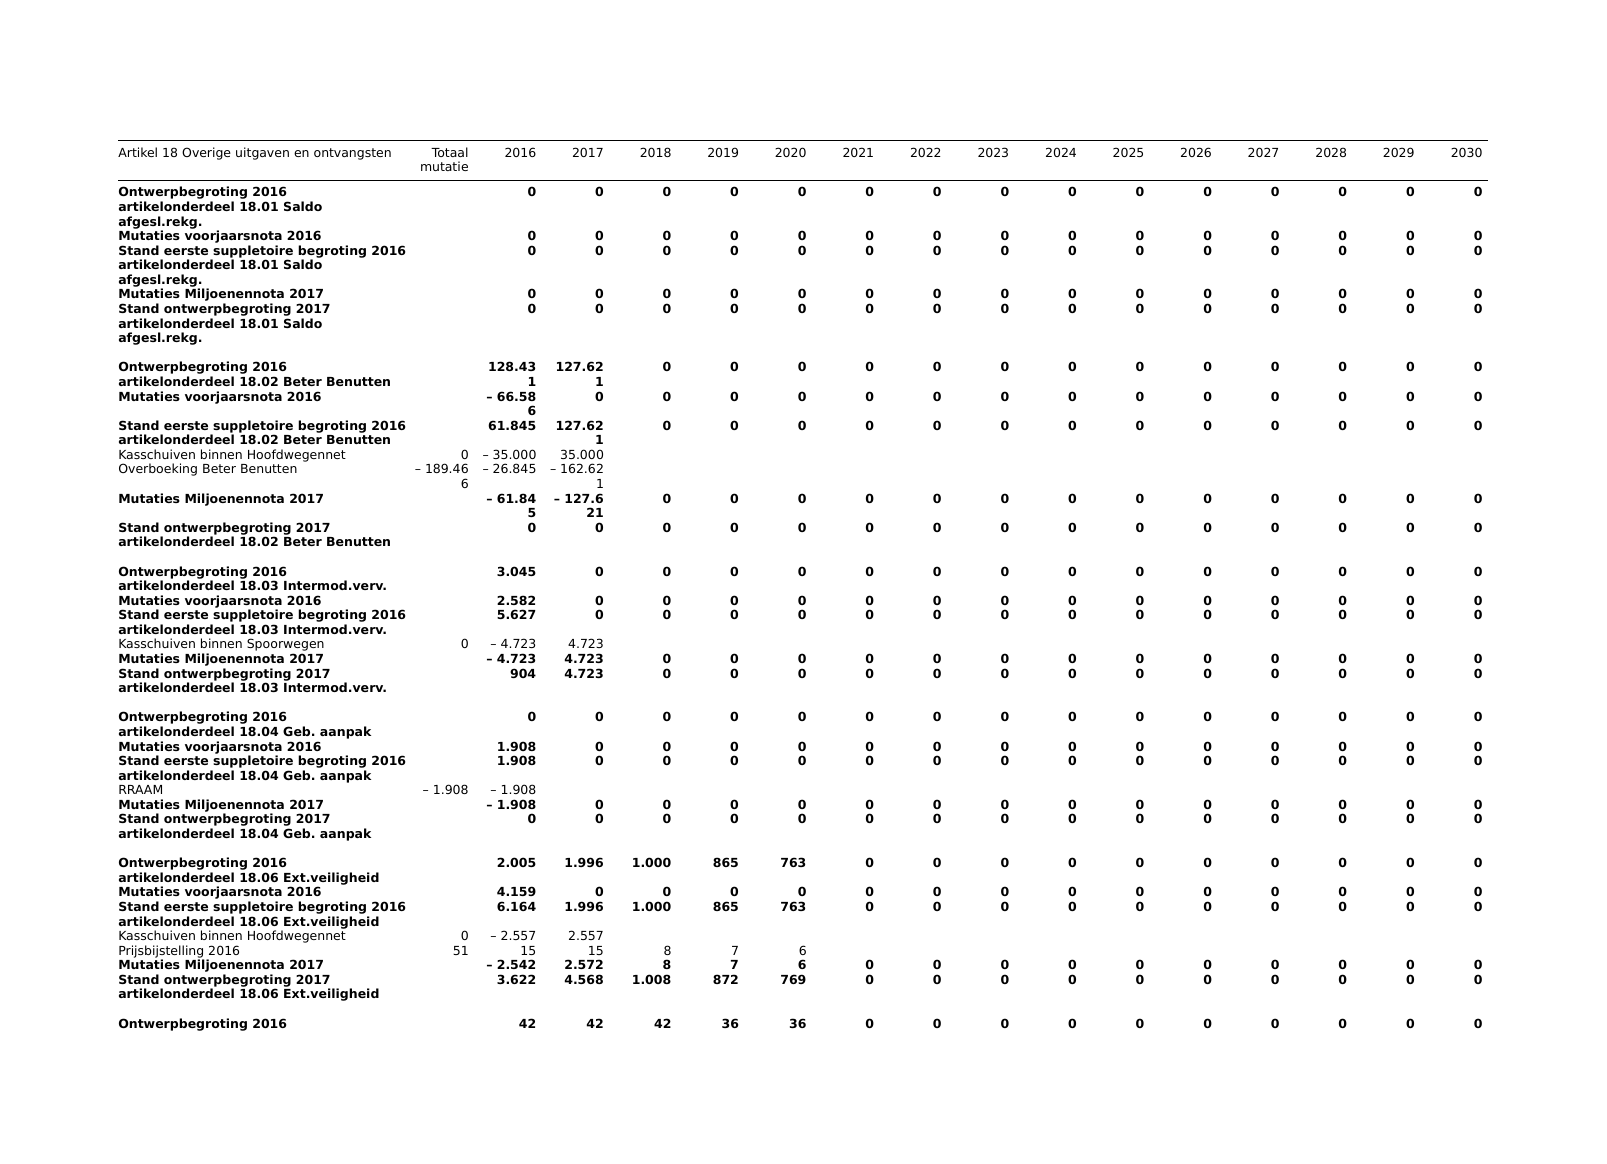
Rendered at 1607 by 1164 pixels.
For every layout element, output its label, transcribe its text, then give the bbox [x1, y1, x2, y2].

table_cell [407, 856, 474, 885]
table_cell 0 [880, 594, 947, 608]
table_cell 0 [947, 740, 1015, 754]
table_cell [1218, 929, 1285, 944]
table_cell 0 [474, 813, 542, 842]
table_cell 4.723 [542, 667, 609, 696]
table_cell 0 [1285, 594, 1353, 608]
table_cell 0 [542, 181, 609, 229]
table_cell 0 [745, 360, 812, 389]
table_cell [745, 696, 812, 710]
table_cell 0 [1285, 390, 1353, 419]
table_cell 0 [1218, 492, 1285, 521]
table_cell 3.622 [474, 973, 542, 1002]
table_cell 0 [1015, 885, 1082, 900]
table_cell 2.572 [542, 958, 609, 973]
table_cell [407, 550, 474, 564]
table_cell 0 [542, 244, 609, 287]
table_cell 0 [610, 302, 677, 346]
table_cell [1285, 929, 1353, 944]
table_cell [610, 638, 677, 652]
table_cell 0 [1150, 958, 1218, 973]
table_cell 0 [745, 244, 812, 287]
table_cell 0 [1218, 885, 1285, 900]
table_cell 0 [812, 492, 880, 521]
table_cell [745, 783, 812, 798]
table_cell 0 [677, 740, 744, 754]
table_cell 0 [542, 594, 609, 608]
table_cell [1353, 783, 1420, 798]
table_cell 0 [1218, 667, 1285, 696]
table_cell [1353, 448, 1420, 462]
table_cell 0 [1083, 813, 1150, 842]
table_cell 0 [677, 710, 744, 739]
table_cell 0 [1218, 521, 1285, 550]
table_header 2017 [542, 141, 609, 179]
table_cell [1150, 944, 1218, 958]
table_cell – 1.908 [474, 798, 542, 812]
table_cell 0 [812, 885, 880, 900]
table_cell 0 [1420, 740, 1488, 754]
table_cell 0 [812, 521, 880, 550]
table_cell Stand ontwerpbegroting 2017 artikelonderdeel 18.03 Intermod.verv. [118, 667, 407, 696]
table_cell [1083, 463, 1150, 492]
table_cell 0 [1015, 390, 1082, 419]
table_cell [407, 842, 474, 856]
table_cell 0 [1015, 288, 1082, 302]
table_cell 0 [880, 181, 947, 229]
table_cell 0 [1083, 360, 1150, 389]
table_cell [1420, 696, 1488, 710]
table_cell Prijsbijstelling 2016 [118, 944, 407, 958]
table_cell 42 [610, 1017, 677, 1031]
table_cell – 189.466 [407, 463, 474, 492]
table_cell [1083, 346, 1150, 360]
table_cell [745, 929, 812, 944]
table_cell 0 [1353, 608, 1420, 637]
table_cell 0 [1083, 652, 1150, 667]
table_cell 0 [880, 856, 947, 885]
table_cell 0 [1420, 521, 1488, 550]
table_cell Mutaties voorjaarsnota 2016 [118, 885, 407, 900]
table_cell 0 [947, 229, 1015, 244]
table_cell 0 [812, 754, 880, 783]
table_cell [407, 181, 474, 229]
table_cell [812, 842, 880, 856]
table_cell 0 [1015, 710, 1082, 739]
table_cell [1285, 463, 1353, 492]
table_cell 0 [1218, 754, 1285, 783]
table_cell 0 [812, 798, 880, 812]
table_cell 0 [1083, 288, 1150, 302]
table_cell [118, 696, 407, 710]
table_cell [1285, 842, 1353, 856]
table_cell [407, 360, 474, 389]
table_cell 0 [745, 608, 812, 637]
table_cell [1285, 783, 1353, 798]
table_cell [812, 550, 880, 564]
table_cell [407, 667, 474, 696]
table_cell 0 [947, 754, 1015, 783]
table_cell 0 [1083, 667, 1150, 696]
table_cell 0 [1285, 608, 1353, 637]
table_cell 0 [880, 667, 947, 696]
table_cell 0 [677, 594, 744, 608]
table_cell 1.996 [542, 900, 609, 929]
table_cell [542, 783, 609, 798]
table_cell 51 [407, 944, 474, 958]
table_cell 0 [1420, 229, 1488, 244]
table_cell [812, 944, 880, 958]
table_cell [880, 346, 947, 360]
table_cell 0 [542, 885, 609, 900]
table_cell [407, 900, 474, 929]
table_cell 0 [1218, 419, 1285, 448]
table_cell [1015, 550, 1082, 564]
table_cell 0 [542, 740, 609, 754]
table_cell 0 [745, 288, 812, 302]
table_cell Ontwerpbegroting 2016 artikelonderdeel 18.04 Geb. aanpak [118, 710, 407, 739]
table_cell 0 [474, 244, 542, 287]
table_cell [1420, 783, 1488, 798]
table_cell [1218, 783, 1285, 798]
table_cell [1150, 842, 1218, 856]
table_cell – 162.621 [542, 463, 609, 492]
table_cell [610, 448, 677, 462]
table_header 2020 [745, 141, 812, 179]
table_cell 0 [1015, 608, 1082, 637]
table_cell 0 [1218, 181, 1285, 229]
table_cell Mutaties voorjaarsnota 2016 [118, 594, 407, 608]
table_cell [1218, 638, 1285, 652]
table_cell 0 [1420, 608, 1488, 637]
table_cell 0 [947, 244, 1015, 287]
table_cell Stand eerste suppletoire begroting 2016 artikelonderdeel 18.02 Beter Benutten [118, 419, 407, 448]
table_cell 0 [1083, 419, 1150, 448]
table_cell Stand eerste suppletoire begroting 2016 artikelonderdeel 18.03 Intermod.verv. [118, 608, 407, 637]
table_cell 0 [1353, 1017, 1420, 1031]
table_cell 0 [812, 856, 880, 885]
table_cell [677, 463, 744, 492]
table_header 2019 [677, 141, 744, 179]
table_cell 0 [745, 885, 812, 900]
table_header 2028 [1285, 141, 1353, 179]
table_cell 0 [1285, 288, 1353, 302]
table_cell [1353, 929, 1420, 944]
table_cell 0 [1420, 885, 1488, 900]
table_cell 0 [1083, 1017, 1150, 1031]
table_cell 0 [947, 667, 1015, 696]
table_cell 865 [677, 900, 744, 929]
table_cell 0 [1083, 521, 1150, 550]
table_cell 0 [947, 973, 1015, 1002]
table_cell 0 [947, 492, 1015, 521]
table_cell 0 [745, 813, 812, 842]
table_cell 0 [610, 813, 677, 842]
table_cell [542, 842, 609, 856]
table_cell 15 [474, 944, 542, 958]
table_cell 0 [1150, 813, 1218, 842]
table_cell 0 [880, 419, 947, 448]
table_header 2018 [610, 141, 677, 179]
table_cell 0 [1015, 813, 1082, 842]
table_cell 0 [1285, 360, 1353, 389]
table_cell 0 [745, 302, 812, 346]
table_cell 0 [880, 302, 947, 346]
table_cell 4.723 [542, 652, 609, 667]
table_cell 0 [542, 229, 609, 244]
table_cell [407, 521, 474, 550]
table_cell 127.621 [542, 360, 609, 389]
table_cell 0 [812, 710, 880, 739]
table_cell 0 [880, 973, 947, 1002]
table_cell [745, 448, 812, 462]
table_cell [745, 842, 812, 856]
table_cell Stand ontwerpbegroting 2017 artikelonderdeel 18.02 Beter Benutten [118, 521, 407, 550]
table_cell 0 [610, 181, 677, 229]
table_header Artikel 18 Overige uitgaven en ontvangsten [118, 141, 407, 179]
table_header 2030 [1420, 141, 1488, 179]
table_cell 0 [474, 181, 542, 229]
table_cell 0 [947, 302, 1015, 346]
table_cell 0 [1218, 900, 1285, 929]
table_cell 0 [407, 448, 474, 462]
table_cell 7 [677, 944, 744, 958]
table_cell [880, 638, 947, 652]
table_cell 0 [610, 288, 677, 302]
table_cell [407, 594, 474, 608]
table_cell [407, 710, 474, 739]
table_cell 0 [1285, 181, 1353, 229]
table_cell [880, 463, 947, 492]
table_cell Stand ontwerpbegroting 2017 artikelonderdeel 18.01 Saldo afgesl.rekg. [118, 302, 407, 346]
table_cell [1285, 696, 1353, 710]
table_cell – 4.723 [474, 638, 542, 652]
table_cell 0 [542, 813, 609, 842]
table_cell [407, 608, 474, 637]
table_cell [1015, 448, 1082, 462]
table_cell 0 [812, 740, 880, 754]
table_cell [745, 346, 812, 360]
table_cell 0 [1218, 1017, 1285, 1031]
table_cell [947, 1002, 1015, 1017]
table_cell Mutaties voorjaarsnota 2016 [118, 390, 407, 419]
table_cell [1218, 1002, 1285, 1017]
table_cell 0 [1015, 798, 1082, 812]
table_cell 0 [947, 181, 1015, 229]
table_cell [407, 885, 474, 900]
table_cell [880, 696, 947, 710]
table_cell 0 [1353, 798, 1420, 812]
table_cell 0 [1150, 667, 1218, 696]
table_cell [1150, 448, 1218, 462]
table_cell [677, 1002, 744, 1017]
table_cell 0 [677, 288, 744, 302]
table_cell [407, 740, 474, 754]
table_header 2016 [474, 141, 542, 179]
table_cell 0 [812, 608, 880, 637]
table_cell Ontwerpbegroting 2016 [118, 1017, 407, 1031]
table_cell 0 [812, 958, 880, 973]
table_cell 0 [542, 798, 609, 812]
table_cell 0 [1218, 813, 1285, 842]
table_cell [118, 1002, 407, 1017]
table_cell [1420, 463, 1488, 492]
table_cell 0 [1218, 288, 1285, 302]
table_cell [1015, 346, 1082, 360]
table_cell 0 [1150, 181, 1218, 229]
table_cell 0 [1285, 856, 1353, 885]
table_cell 8 [610, 958, 677, 973]
table_cell [1420, 346, 1488, 360]
table_cell [610, 696, 677, 710]
table_cell [1285, 346, 1353, 360]
table_cell 0 [947, 856, 1015, 885]
table_cell 0 [1150, 798, 1218, 812]
table_cell [1420, 842, 1488, 856]
table_cell 0 [610, 244, 677, 287]
table_cell [947, 550, 1015, 564]
table_cell 0 [677, 667, 744, 696]
table_cell 0 [610, 594, 677, 608]
table_cell [1218, 842, 1285, 856]
table_cell [880, 1002, 947, 1017]
table_cell 763 [745, 856, 812, 885]
table_cell [407, 492, 474, 521]
table_cell 0 [1218, 594, 1285, 608]
table_cell [407, 244, 474, 287]
table_cell 0 [1150, 885, 1218, 900]
table_header 2025 [1083, 141, 1150, 179]
table_cell 42 [542, 1017, 609, 1031]
table_cell 0 [1353, 885, 1420, 900]
table_cell Stand eerste suppletoire begroting 2016 artikelonderdeel 18.01 Saldo afgesl.rekg. [118, 244, 407, 287]
table_cell [1218, 448, 1285, 462]
table_cell [1353, 842, 1420, 856]
table_cell 0 [1353, 740, 1420, 754]
table_cell 0 [1420, 958, 1488, 973]
table_cell 0 [677, 360, 744, 389]
table_cell 0 [1083, 856, 1150, 885]
table_cell Mutaties voorjaarsnota 2016 [118, 229, 407, 244]
table_cell 0 [610, 885, 677, 900]
table_cell [1083, 929, 1150, 944]
table_cell 0 [1150, 900, 1218, 929]
table_cell 0 [542, 302, 609, 346]
table_cell 0 [880, 565, 947, 594]
table_cell [407, 390, 474, 419]
table_cell 0 [880, 958, 947, 973]
table_cell 0 [677, 244, 744, 287]
table_cell [677, 448, 744, 462]
table_cell 0 [1353, 565, 1420, 594]
table_cell [1015, 1002, 1082, 1017]
table_cell 0 [812, 594, 880, 608]
table_cell [1420, 638, 1488, 652]
table_cell 1.908 [474, 740, 542, 754]
table_cell 0 [1285, 492, 1353, 521]
table_cell [474, 1002, 542, 1017]
table_cell 0 [1150, 754, 1218, 783]
table_cell [1083, 1002, 1150, 1017]
table_cell 0 [947, 710, 1015, 739]
table_cell – 4.723 [474, 652, 542, 667]
table_cell 0 [1150, 521, 1218, 550]
table_cell 0 [1420, 181, 1488, 229]
table_cell 0 [1353, 973, 1420, 1002]
table_cell 0 [1420, 1017, 1488, 1031]
table_cell [812, 638, 880, 652]
table_cell 0 [1285, 754, 1353, 783]
table_cell [1353, 638, 1420, 652]
table_cell 0 [812, 360, 880, 389]
table_cell 0 [1218, 958, 1285, 973]
table_cell 0 [947, 390, 1015, 419]
table_cell 0 [947, 521, 1015, 550]
table_cell [1420, 448, 1488, 462]
table_cell 0 [542, 710, 609, 739]
table_cell [474, 696, 542, 710]
table_cell 0 [474, 710, 542, 739]
table_cell [1353, 346, 1420, 360]
table_cell 0 [1150, 710, 1218, 739]
table_cell [610, 929, 677, 944]
table_cell [947, 638, 1015, 652]
table_cell [1150, 783, 1218, 798]
table_cell – 127.621 [542, 492, 609, 521]
table_cell 0 [1285, 958, 1353, 973]
table_cell 0 [1353, 360, 1420, 389]
table_cell 0 [542, 608, 609, 637]
table_cell [1218, 696, 1285, 710]
table_cell 0 [610, 740, 677, 754]
table_cell Kasschuiven binnen Spoorwegen [118, 638, 407, 652]
table_cell 0 [1420, 360, 1488, 389]
table_cell [677, 346, 744, 360]
table_cell [610, 783, 677, 798]
table_cell 0 [880, 288, 947, 302]
table_cell 0 [745, 390, 812, 419]
table_cell [1150, 550, 1218, 564]
table_cell 0 [1218, 798, 1285, 812]
table_cell 0 [1015, 229, 1082, 244]
table_cell 0 [880, 244, 947, 287]
table_cell 0 [1353, 521, 1420, 550]
table_cell 0 [1218, 229, 1285, 244]
table_cell 0 [1420, 813, 1488, 842]
table_cell [407, 419, 474, 448]
table_cell 0 [1015, 360, 1082, 389]
table_cell [118, 842, 407, 856]
table_cell [745, 550, 812, 564]
table_cell 0 [1285, 885, 1353, 900]
table_cell 1.000 [610, 900, 677, 929]
table_cell [542, 346, 609, 360]
table_cell 0 [1150, 565, 1218, 594]
table_cell [1353, 696, 1420, 710]
table_cell 0 [1015, 667, 1082, 696]
table_cell [407, 288, 474, 302]
table_cell – 61.845 [474, 492, 542, 521]
table_cell 0 [880, 710, 947, 739]
table_cell [1150, 346, 1218, 360]
table_cell 0 [1353, 667, 1420, 696]
table_cell 0 [1218, 565, 1285, 594]
table_cell 0 [1285, 229, 1353, 244]
table_cell 0 [880, 740, 947, 754]
table_cell 0 [880, 798, 947, 812]
table_cell 0 [1285, 900, 1353, 929]
table_cell [474, 842, 542, 856]
table_cell 0 [610, 419, 677, 448]
table_cell 0 [1015, 973, 1082, 1002]
table_cell 0 [542, 390, 609, 419]
table_cell 0 [1285, 1017, 1353, 1031]
table_cell 0 [677, 813, 744, 842]
table_cell 0 [1083, 608, 1150, 637]
table_cell [677, 929, 744, 944]
table_cell 0 [1083, 798, 1150, 812]
table_cell 1.000 [610, 856, 677, 885]
table_cell 0 [1015, 302, 1082, 346]
table_cell [407, 754, 474, 783]
table_cell 0 [947, 1017, 1015, 1031]
table_cell 0 [1150, 302, 1218, 346]
table_cell 0 [812, 900, 880, 929]
table_cell [610, 550, 677, 564]
table_cell 0 [1150, 856, 1218, 885]
table_cell 0 [880, 390, 947, 419]
table_cell 0 [812, 302, 880, 346]
table_cell [1150, 696, 1218, 710]
table_cell – 26.845 [474, 463, 542, 492]
table_cell 0 [1015, 181, 1082, 229]
table_cell 0 [745, 181, 812, 229]
table_cell 36 [745, 1017, 812, 1031]
table_header 2024 [1015, 141, 1082, 179]
table_cell 0 [1420, 798, 1488, 812]
table_cell 0 [1083, 885, 1150, 900]
table_cell 0 [1420, 856, 1488, 885]
table_cell [880, 783, 947, 798]
table_cell [542, 1002, 609, 1017]
table_cell [1015, 783, 1082, 798]
table_cell [947, 696, 1015, 710]
table_cell 0 [1420, 594, 1488, 608]
table_cell – 2.542 [474, 958, 542, 973]
table_cell 0 [1083, 740, 1150, 754]
table_cell [1353, 1002, 1420, 1017]
table_cell Overboeking Beter Benutten [118, 463, 407, 492]
table_cell [1083, 783, 1150, 798]
table_cell 0 [1083, 565, 1150, 594]
table_cell 0 [1015, 856, 1082, 885]
table_cell 0 [745, 652, 812, 667]
table_cell 0 [1083, 594, 1150, 608]
table_cell 0 [1353, 594, 1420, 608]
table_cell 0 [1218, 244, 1285, 287]
table_cell 61.845 [474, 419, 542, 448]
table_cell 769 [745, 973, 812, 1002]
table_cell 0 [1218, 973, 1285, 1002]
table_cell 0 [1420, 652, 1488, 667]
table_cell Stand eerste suppletoire begroting 2016 artikelonderdeel 18.06 Ext.veiligheid [118, 900, 407, 929]
table_cell 0 [610, 229, 677, 244]
table_cell 0 [677, 390, 744, 419]
table_header 2027 [1218, 141, 1285, 179]
table_cell Stand ontwerpbegroting 2017 artikelonderdeel 18.06 Ext.veiligheid [118, 973, 407, 1002]
table_cell 0 [1083, 754, 1150, 783]
table_cell 0 [1285, 667, 1353, 696]
table_cell [1083, 638, 1150, 652]
table_cell – 66.586 [474, 390, 542, 419]
table_cell [407, 302, 474, 346]
table_cell 0 [1083, 958, 1150, 973]
table_cell – 1.908 [474, 783, 542, 798]
table_cell [947, 783, 1015, 798]
table_cell 0 [1015, 652, 1082, 667]
table_cell 0 [1285, 740, 1353, 754]
table_cell 0 [1420, 302, 1488, 346]
table_cell 763 [745, 900, 812, 929]
table_cell 0 [1353, 288, 1420, 302]
table_cell [677, 638, 744, 652]
table_cell 0 [1150, 740, 1218, 754]
table_cell 3.045 [474, 565, 542, 594]
table_cell 0 [1015, 958, 1082, 973]
table_cell [1218, 550, 1285, 564]
table_cell 0 [880, 652, 947, 667]
table_cell [1015, 944, 1082, 958]
table_cell 127.621 [542, 419, 609, 448]
table_cell 0 [610, 390, 677, 419]
table_cell 0 [1015, 740, 1082, 754]
table_cell [118, 346, 407, 360]
table_cell 0 [1218, 608, 1285, 637]
table_cell 2.557 [542, 929, 609, 944]
table_cell [812, 929, 880, 944]
table_cell 0 [1353, 492, 1420, 521]
table_cell [947, 842, 1015, 856]
table_cell [542, 696, 609, 710]
table_cell 0 [1285, 244, 1353, 287]
table_cell 4.723 [542, 638, 609, 652]
table_cell [1285, 1002, 1353, 1017]
table_cell 7 [677, 958, 744, 973]
table_cell [1285, 550, 1353, 564]
table_cell 0 [1150, 973, 1218, 1002]
table_cell 0 [812, 244, 880, 287]
table_cell 0 [1218, 390, 1285, 419]
table_cell [407, 1002, 474, 1017]
table_cell 0 [677, 565, 744, 594]
table_cell 0 [1420, 565, 1488, 594]
table_cell 0 [677, 229, 744, 244]
table_cell 0 [610, 608, 677, 637]
table_cell [677, 550, 744, 564]
table_cell [1015, 463, 1082, 492]
table_cell 0 [1083, 710, 1150, 739]
table_cell 0 [677, 798, 744, 812]
table_cell Mutaties voorjaarsnota 2016 [118, 740, 407, 754]
table_cell [880, 448, 947, 462]
table_cell [812, 783, 880, 798]
table_cell 0 [610, 754, 677, 783]
table_cell 0 [1353, 181, 1420, 229]
table_cell [610, 346, 677, 360]
table_cell 5.627 [474, 608, 542, 637]
table_cell 0 [1285, 973, 1353, 1002]
table_cell 0 [947, 900, 1015, 929]
table_cell 0 [880, 900, 947, 929]
table_cell 0 [1083, 900, 1150, 929]
table_cell [1420, 929, 1488, 944]
table_cell 6 [745, 958, 812, 973]
table_cell 0 [812, 652, 880, 667]
table_cell Ontwerpbegroting 2016 artikelonderdeel 18.03 Intermod.verv. [118, 565, 407, 594]
table_cell [1015, 696, 1082, 710]
table_cell 0 [1420, 710, 1488, 739]
table_cell 128.431 [474, 360, 542, 389]
table_cell 0 [1353, 813, 1420, 842]
table_cell 0 [610, 798, 677, 812]
table_cell RRAAM [118, 783, 407, 798]
table_cell 0 [1353, 900, 1420, 929]
table_cell 0 [880, 1017, 947, 1031]
table_cell [1218, 346, 1285, 360]
table_cell [1420, 550, 1488, 564]
table_cell 0 [1150, 652, 1218, 667]
table_cell [677, 842, 744, 856]
table_cell [947, 463, 1015, 492]
table_cell [1150, 929, 1218, 944]
table_cell [947, 448, 1015, 462]
table_cell 0 [880, 521, 947, 550]
table_cell [118, 550, 407, 564]
table_cell 0 [1420, 492, 1488, 521]
table_cell 0 [1150, 360, 1218, 389]
table_cell 0 [474, 229, 542, 244]
table_cell 0 [812, 288, 880, 302]
table_cell [677, 696, 744, 710]
table_header 2026 [1150, 141, 1218, 179]
table_cell 0 [1083, 492, 1150, 521]
table_cell 872 [677, 973, 744, 1002]
table_cell 8 [610, 944, 677, 958]
table_cell Stand ontwerpbegroting 2017 artikelonderdeel 18.04 Geb. aanpak [118, 813, 407, 842]
table_cell [1420, 1002, 1488, 1017]
table_cell 0 [1015, 244, 1082, 287]
table_cell 0 [880, 492, 947, 521]
table_cell Kasschuiven binnen Hoofdwegennet [118, 448, 407, 462]
table_cell [947, 944, 1015, 958]
table_header 2029 [1353, 141, 1420, 179]
table_cell [812, 346, 880, 360]
table_cell 0 [745, 667, 812, 696]
table_cell 0 [745, 419, 812, 448]
table_cell 1.996 [542, 856, 609, 885]
table_cell 0 [1015, 754, 1082, 783]
table_cell Mutaties Miljoenennota 2017 [118, 652, 407, 667]
table_cell 0 [1285, 798, 1353, 812]
table_cell 0 [1420, 288, 1488, 302]
table_cell 0 [1285, 419, 1353, 448]
table_cell [812, 448, 880, 462]
table_cell [407, 652, 474, 667]
table_cell 0 [1150, 390, 1218, 419]
table_cell 0 [880, 608, 947, 637]
table_cell [1353, 944, 1420, 958]
table_cell 0 [1015, 565, 1082, 594]
table_cell [1420, 944, 1488, 958]
table_cell 0 [745, 565, 812, 594]
table_cell 0 [947, 594, 1015, 608]
table_cell 0 [812, 813, 880, 842]
table_cell 0 [1285, 521, 1353, 550]
table_cell [880, 929, 947, 944]
table_cell [812, 463, 880, 492]
table_cell [1015, 638, 1082, 652]
table_cell 35.000 [542, 448, 609, 462]
table_cell 0 [542, 288, 609, 302]
table_cell 0 [947, 813, 1015, 842]
table_cell Kasschuiven binnen Hoofdwegennet [118, 929, 407, 944]
table_cell [1285, 448, 1353, 462]
table_cell 0 [745, 492, 812, 521]
table_cell Mutaties Miljoenennota 2017 [118, 492, 407, 521]
table_cell [1150, 463, 1218, 492]
table_cell 0 [947, 798, 1015, 812]
table_cell 0 [1353, 754, 1420, 783]
table_cell 0 [1353, 856, 1420, 885]
table_cell 0 [947, 360, 1015, 389]
table_cell 0 [610, 492, 677, 521]
table_cell [610, 842, 677, 856]
table_cell [1353, 463, 1420, 492]
table_cell 0 [677, 885, 744, 900]
table_cell 0 [1353, 652, 1420, 667]
table_cell [1150, 1002, 1218, 1017]
table_cell 0 [1353, 390, 1420, 419]
table_cell 0 [1285, 652, 1353, 667]
table_cell [745, 638, 812, 652]
table_cell 0 [1083, 181, 1150, 229]
table_cell 0 [1218, 360, 1285, 389]
table_header 2021 [812, 141, 880, 179]
table_cell [1353, 550, 1420, 564]
table_cell 0 [677, 608, 744, 637]
table_cell 0 [745, 521, 812, 550]
table_cell 0 [812, 419, 880, 448]
table_cell 0 [947, 958, 1015, 973]
table_cell 0 [880, 360, 947, 389]
table_cell [1083, 944, 1150, 958]
table_cell [407, 1017, 474, 1031]
table_cell 0 [1353, 229, 1420, 244]
table_cell 0 [1285, 565, 1353, 594]
table_cell 0 [1150, 608, 1218, 637]
table_cell 0 [542, 521, 609, 550]
table_cell 0 [947, 652, 1015, 667]
table_cell 0 [474, 521, 542, 550]
table_cell 0 [1015, 900, 1082, 929]
table_cell Mutaties Miljoenennota 2017 [118, 288, 407, 302]
table_cell 0 [1218, 302, 1285, 346]
table_cell 0 [812, 565, 880, 594]
table_cell 0 [1420, 900, 1488, 929]
table_cell [947, 929, 1015, 944]
table_cell 0 [745, 229, 812, 244]
table_cell [1285, 944, 1353, 958]
table_cell 0 [947, 565, 1015, 594]
table_cell 0 [812, 390, 880, 419]
table_cell 0 [1353, 958, 1420, 973]
table_cell 4.568 [542, 973, 609, 1002]
table_cell 0 [812, 181, 880, 229]
table_cell 0 [745, 754, 812, 783]
table_cell 0 [610, 360, 677, 389]
table_cell Ontwerpbegroting 2016 artikelonderdeel 18.01 Saldo afgesl.rekg. [118, 181, 407, 229]
table_cell [407, 958, 474, 973]
table_cell 0 [1150, 229, 1218, 244]
table_cell 0 [542, 754, 609, 783]
table_cell 0 [1083, 302, 1150, 346]
table_cell [1285, 638, 1353, 652]
table_cell 0 [1083, 244, 1150, 287]
table_cell 0 [812, 667, 880, 696]
table_cell Ontwerpbegroting 2016 artikelonderdeel 18.06 Ext.veiligheid [118, 856, 407, 885]
table_cell [407, 813, 474, 842]
table_cell Mutaties Miljoenennota 2017 [118, 798, 407, 812]
table_cell 0 [947, 288, 1015, 302]
table_cell [745, 1002, 812, 1017]
table_cell 0 [1150, 244, 1218, 287]
table_cell 0 [745, 594, 812, 608]
table_cell 1.908 [474, 754, 542, 783]
table_cell 0 [474, 288, 542, 302]
table_cell [947, 346, 1015, 360]
table_cell 0 [677, 419, 744, 448]
table_cell 0 [677, 754, 744, 783]
table_cell 15 [542, 944, 609, 958]
table_cell 0 [610, 652, 677, 667]
table_cell 0 [1150, 288, 1218, 302]
table_cell [880, 944, 947, 958]
table_header 2023 [947, 141, 1015, 179]
table_cell 0 [474, 302, 542, 346]
table_cell 0 [947, 885, 1015, 900]
table_cell [610, 463, 677, 492]
table_cell [677, 783, 744, 798]
table_cell 0 [1353, 302, 1420, 346]
table_cell 0 [1015, 594, 1082, 608]
table_cell 0 [1083, 973, 1150, 1002]
table_cell 0 [745, 740, 812, 754]
table_cell 4.159 [474, 885, 542, 900]
table_cell [1150, 638, 1218, 652]
table_cell [1083, 842, 1150, 856]
table_cell 0 [1015, 521, 1082, 550]
table_cell [1083, 448, 1150, 462]
table_cell [407, 973, 474, 1002]
table_cell 0 [1015, 1017, 1082, 1031]
table_cell 0 [880, 754, 947, 783]
table_cell 0 [1015, 492, 1082, 521]
table_cell 6.164 [474, 900, 542, 929]
table_header 2022 [880, 141, 947, 179]
table_cell 0 [407, 638, 474, 652]
table_cell 0 [1150, 492, 1218, 521]
table_cell 0 [1353, 244, 1420, 287]
table_cell – 1.908 [407, 783, 474, 798]
table_cell 865 [677, 856, 744, 885]
table_cell [1218, 463, 1285, 492]
table_cell 0 [1420, 754, 1488, 783]
table_cell 42 [474, 1017, 542, 1031]
table_cell 0 [1420, 244, 1488, 287]
table_cell Ontwerpbegroting 2016 artikelonderdeel 18.02 Beter Benutten [118, 360, 407, 389]
table_cell 0 [1285, 813, 1353, 842]
table_cell 0 [880, 885, 947, 900]
table_cell [407, 696, 474, 710]
table_cell [474, 346, 542, 360]
table_cell 0 [542, 565, 609, 594]
table_cell 0 [1218, 710, 1285, 739]
table_cell [1015, 929, 1082, 944]
table_cell 0 [677, 302, 744, 346]
table_cell [812, 696, 880, 710]
table_cell 0 [677, 521, 744, 550]
table_cell 0 [407, 929, 474, 944]
table_cell [610, 1002, 677, 1017]
table_cell 36 [677, 1017, 744, 1031]
table_cell [407, 346, 474, 360]
table_cell 2.005 [474, 856, 542, 885]
table_cell 0 [1285, 302, 1353, 346]
table_cell 0 [745, 798, 812, 812]
table_cell 1.008 [610, 973, 677, 1002]
table_cell 0 [677, 181, 744, 229]
table_cell 0 [880, 229, 947, 244]
table_cell 0 [1083, 390, 1150, 419]
table_cell [407, 798, 474, 812]
table_cell 0 [880, 813, 947, 842]
table_cell 0 [1420, 973, 1488, 1002]
table_cell 0 [610, 667, 677, 696]
table_cell 0 [1083, 229, 1150, 244]
table_cell 0 [1420, 667, 1488, 696]
table_cell 0 [812, 1017, 880, 1031]
table_cell 0 [610, 565, 677, 594]
table_cell [1083, 696, 1150, 710]
table_cell 0 [1218, 856, 1285, 885]
table_cell [407, 229, 474, 244]
table_cell [745, 463, 812, 492]
table_cell 0 [610, 521, 677, 550]
table_cell 0 [1285, 710, 1353, 739]
table_cell [542, 550, 609, 564]
table_cell [880, 842, 947, 856]
table_cell [1015, 842, 1082, 856]
table_cell 0 [1420, 419, 1488, 448]
table_header Totaal mutatie [407, 141, 474, 179]
table_cell 0 [947, 419, 1015, 448]
table_cell 0 [812, 973, 880, 1002]
table_cell [1083, 550, 1150, 564]
table_cell 0 [1353, 419, 1420, 448]
table_cell 0 [1015, 419, 1082, 448]
table_cell 0 [1353, 710, 1420, 739]
table_cell 0 [677, 492, 744, 521]
table_cell – 35.000 [474, 448, 542, 462]
table_cell 6 [745, 944, 812, 958]
table_cell 0 [1150, 1017, 1218, 1031]
table_cell [1218, 944, 1285, 958]
table_cell [474, 550, 542, 564]
table_cell 0 [1218, 740, 1285, 754]
table_cell Mutaties Miljoenennota 2017 [118, 958, 407, 973]
table_cell 0 [677, 652, 744, 667]
table_cell 0 [745, 710, 812, 739]
table_cell [407, 565, 474, 594]
table_cell [880, 550, 947, 564]
table_cell 0 [610, 710, 677, 739]
table_cell 0 [1218, 652, 1285, 667]
table_cell 904 [474, 667, 542, 696]
table_cell 2.582 [474, 594, 542, 608]
table_cell [812, 1002, 880, 1017]
table_cell 0 [1420, 390, 1488, 419]
table_cell 0 [1150, 419, 1218, 448]
table_cell 0 [947, 608, 1015, 637]
table_cell 0 [812, 229, 880, 244]
table_cell Stand eerste suppletoire begroting 2016 artikelonderdeel 18.04 Geb. aanpak [118, 754, 407, 783]
table_cell 0 [1150, 594, 1218, 608]
table_cell – 2.557 [474, 929, 542, 944]
